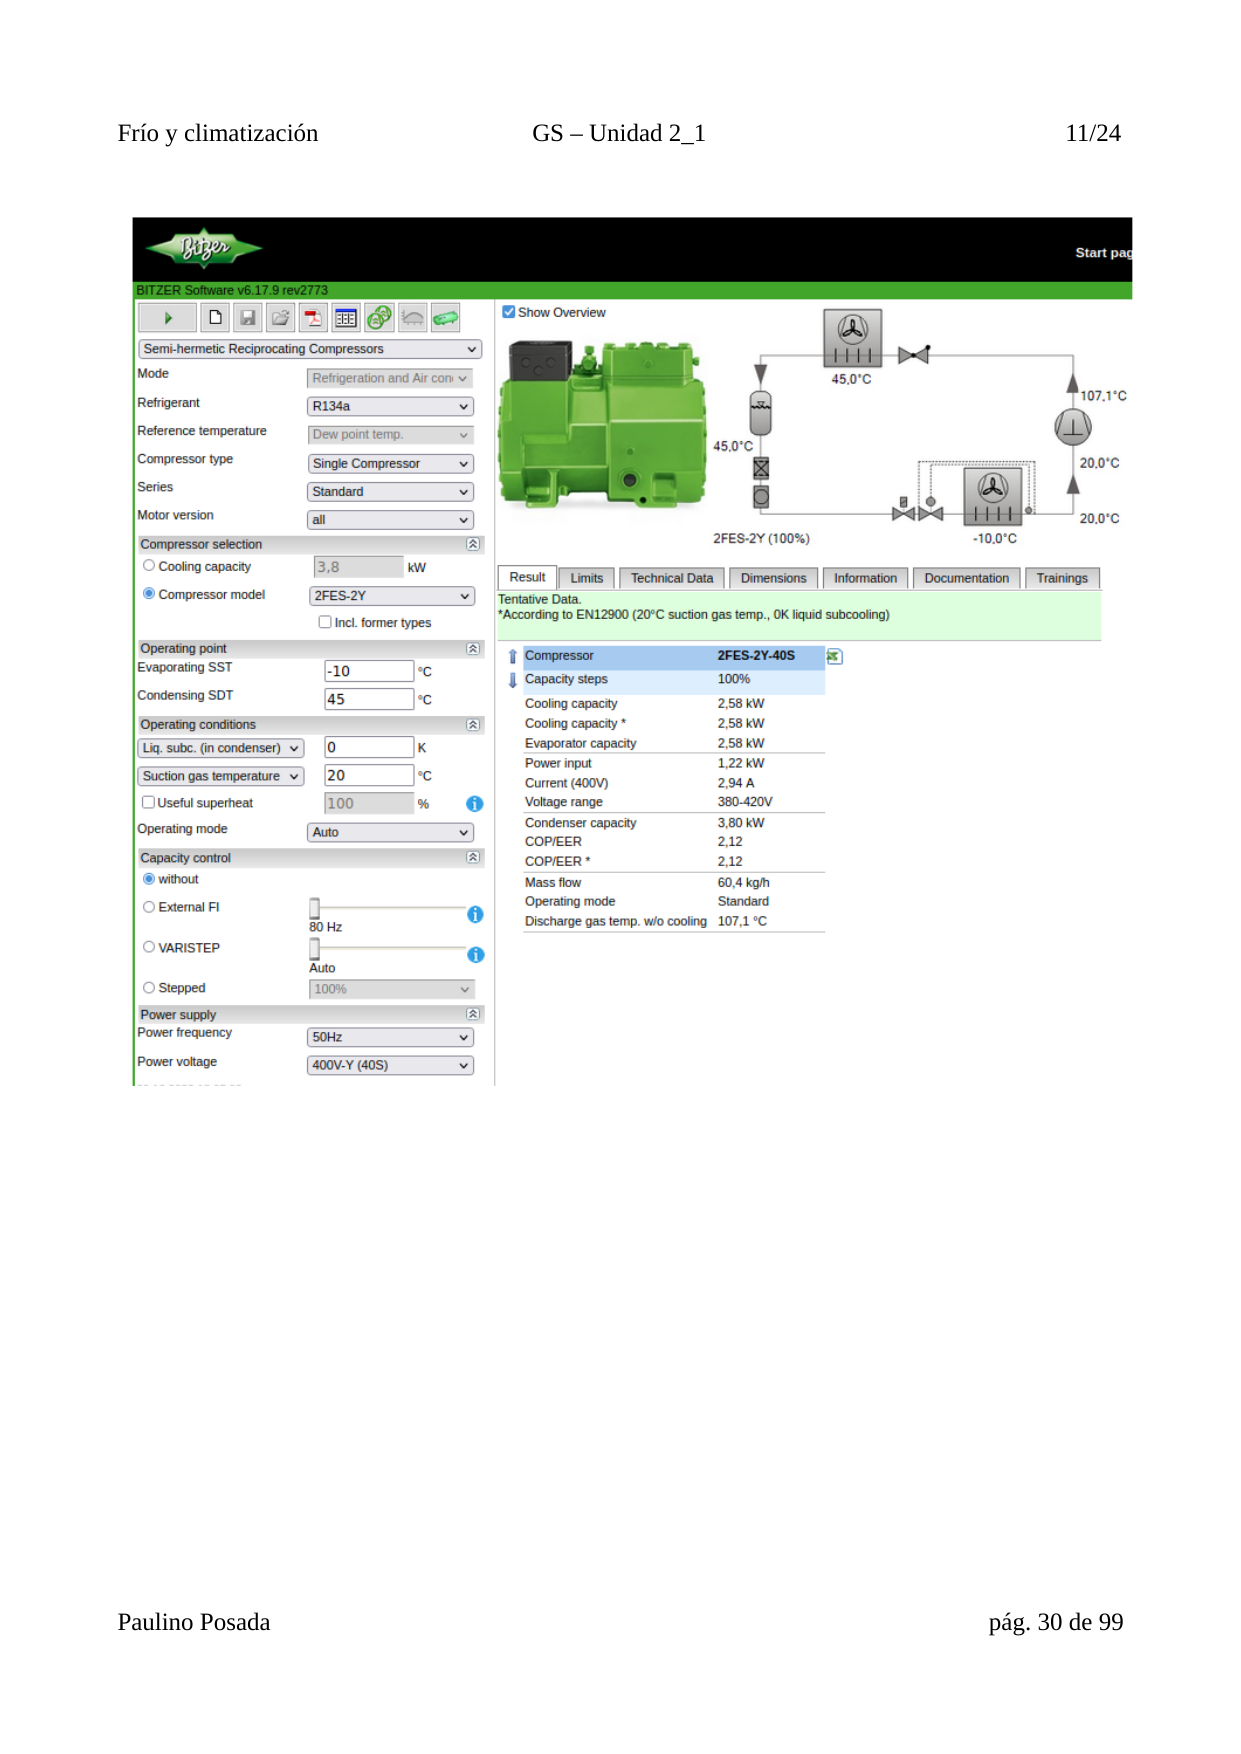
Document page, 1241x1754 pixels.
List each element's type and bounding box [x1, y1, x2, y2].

picture [128, 214, 1133, 1086]
